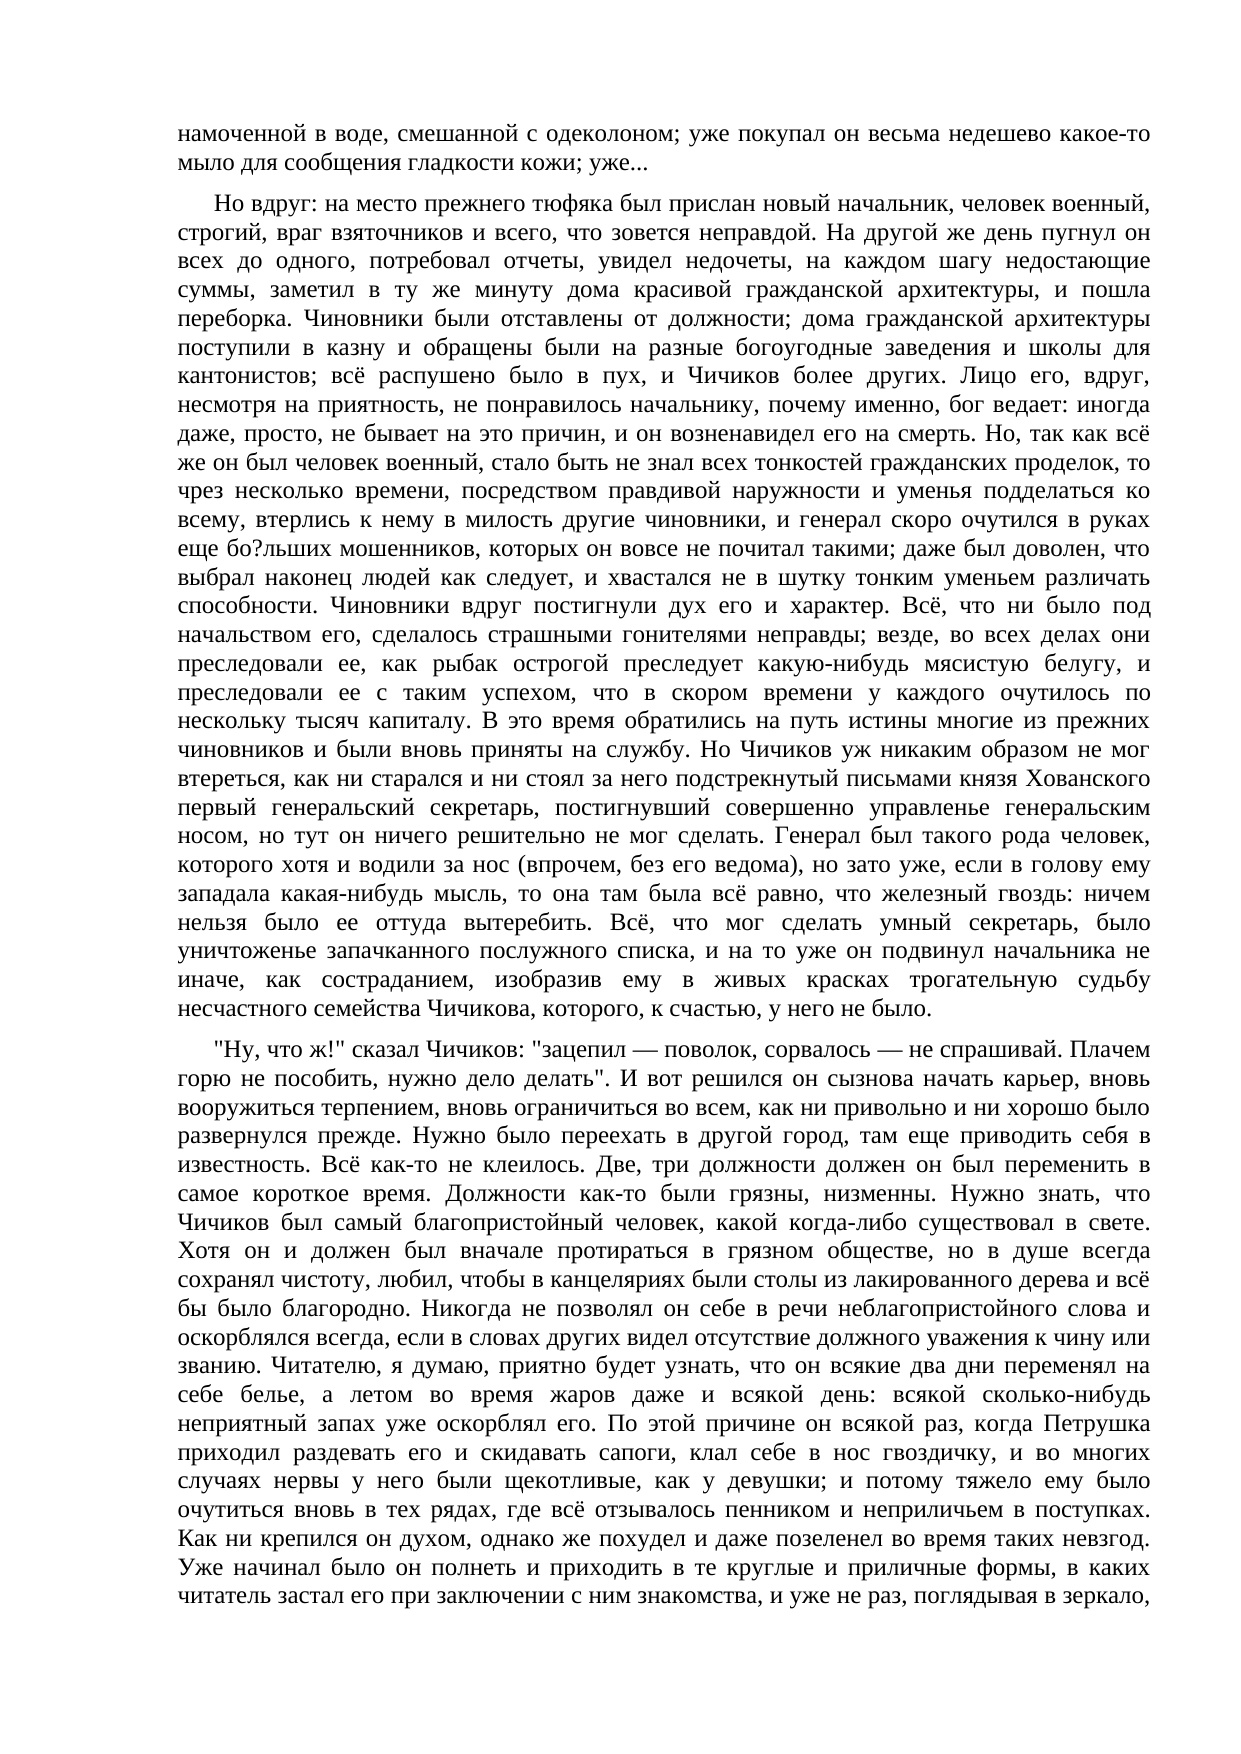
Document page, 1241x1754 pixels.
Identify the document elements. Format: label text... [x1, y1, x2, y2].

text "Ну, что ж!" сказал Чичиков: "зацепил — поволок, сорвалось — не спрашивай. Плачем горю не пособить, нужно дело делать". И вот решился он сызнова начать карьер, вновь вооружиться терпением, вновь ограничиться во всем, как ни привольно и ни хорошо было развернулся прежде. Нужно было переехать в другой город, там еще приводить себя в известность. Всё как-то не клеилось. Две, три должности должен он был переменить в самое короткое время. Должности как-то были грязны, низменны. Нужно знать, что Чичиков был самый благопристойный человек, какой когда-либо существовал в свете. Хотя он и должен был вначале протираться в грязном обществе, но в душе всегда сохранял чистоту, любил, чтобы в канцеляриях были столы из лакированного дерева и всё бы было благородно. Никогда не позволял он себе в речи неблагопристойного слова и оскорблялся всегда, если в словах других видел отсутствие должного уважения к чину или званию. Читателю, я думаю, приятно будет узнать, что он всякие два дни переменял на себе белье, а летом во время жаров даже и всякой день: всякой сколько-нибудь неприятный запах уже оскорблял его. По этой причине он всякой раз, когда Петрушка приходил раздевать его и скидавать сапоги, клал себе в нос гвоздичку, и во многих случаях нервы у него были щекотливые, как у девушки; и потому тяжело ему было очутиться вновь в тех рядах, где всё отзывалось пенником и неприличьем в поступках. Как ни крепился он духом, однако же похудел и даже позеленел во время таких невзгод. Уже начинал было он полнеть и приходить в те круглые и приличные формы, в каких читатель застал его при заключении с ним знакомства, и уже не раз, поглядывая в зеркало, [177, 1034, 1152, 1609]
text Но вдруг: на место прежнего тюфяка был прислан новый начальник, человек военный, строгий, враг взяточников и всего, что зовется неправдой. На другой же день пугнул он всех до одного, потребовал отчеты, увидел недочеты, на каждом шагу недостающие суммы, заметил в ту же минуту дома красивой гражданской архитектуры, и пошла переборка. Чиновники были отставлены от должности; дома гражданской архитектуры поступили в казну и обращены были на разные богоугодные заведения и школы для кантонистов; всё распушено было в пух, и Чичиков более других. Лицо его, вдруг, несмотря на приятность, не понравилось начальнику, почему именно, бог ведает: иногда даже, просто, не бывает на это причин, и он возненавидел его на смерть. Но, так как всё же он был человек военный, стало быть не знал всех тонкостей гражданских проделок, то чрез несколько времени, посредством правдивой наружности и уменья подделаться ко всему, втерлись к нему в милость другие чиновники, и генерал скоро очутился в руках еще бо?льших мошенников, которых он вовсе не почитал такими; даже был доволен, что выбрал наконец людей как следует, и хвастался не в шутку тонким уменьем различать способности. Чиновники вдруг постигнули дух его и характер. Всё, что ни было под начальством его, сделалось страшными гонителями неправды; везде, во всех делах они преследовали ее, как рыбак острогой преследует какую-нибудь мясистую белугу, и преследовали ее с таким успехом, что в скором времени у каждого очутилось по нескольку тысяч капиталу. В это время обратились на путь истины многие из прежних чиновников и были вновь приняты на службу. Но Чичиков уж никаким образом не мог втереться, как ни старался и ни стоял за него подстрекнутый письмами князя Хованского первый генеральский секретарь, постигнувший совершенно управленье генеральским носом, но тут он ничего решительно не мог сделать. Генерал был такого рода человек, которого хотя и водили за нос (впрочем, без его ведома), но зато уже, если в голову ему западала какая-нибудь мысль, то она там была всё равно, что железный гвоздь: ничем нельзя было ее оттуда вытеребить. Всё, что мог сделать умный секретарь, было уничтоженье запачканного послужного списка, и на то уже он подвинул начальника не иначе, как состраданием, изобразив ему в живых красках трогательную судьбу несчастного семейства Чичикова, которого, к счастью, у него не было. [177, 188, 1152, 1022]
text намоченной в воде, смешанной с одеколоном; уже покупал он весьма недешево какое-то мыло для сообщения гладкости кожи; уже... [177, 118, 1152, 176]
